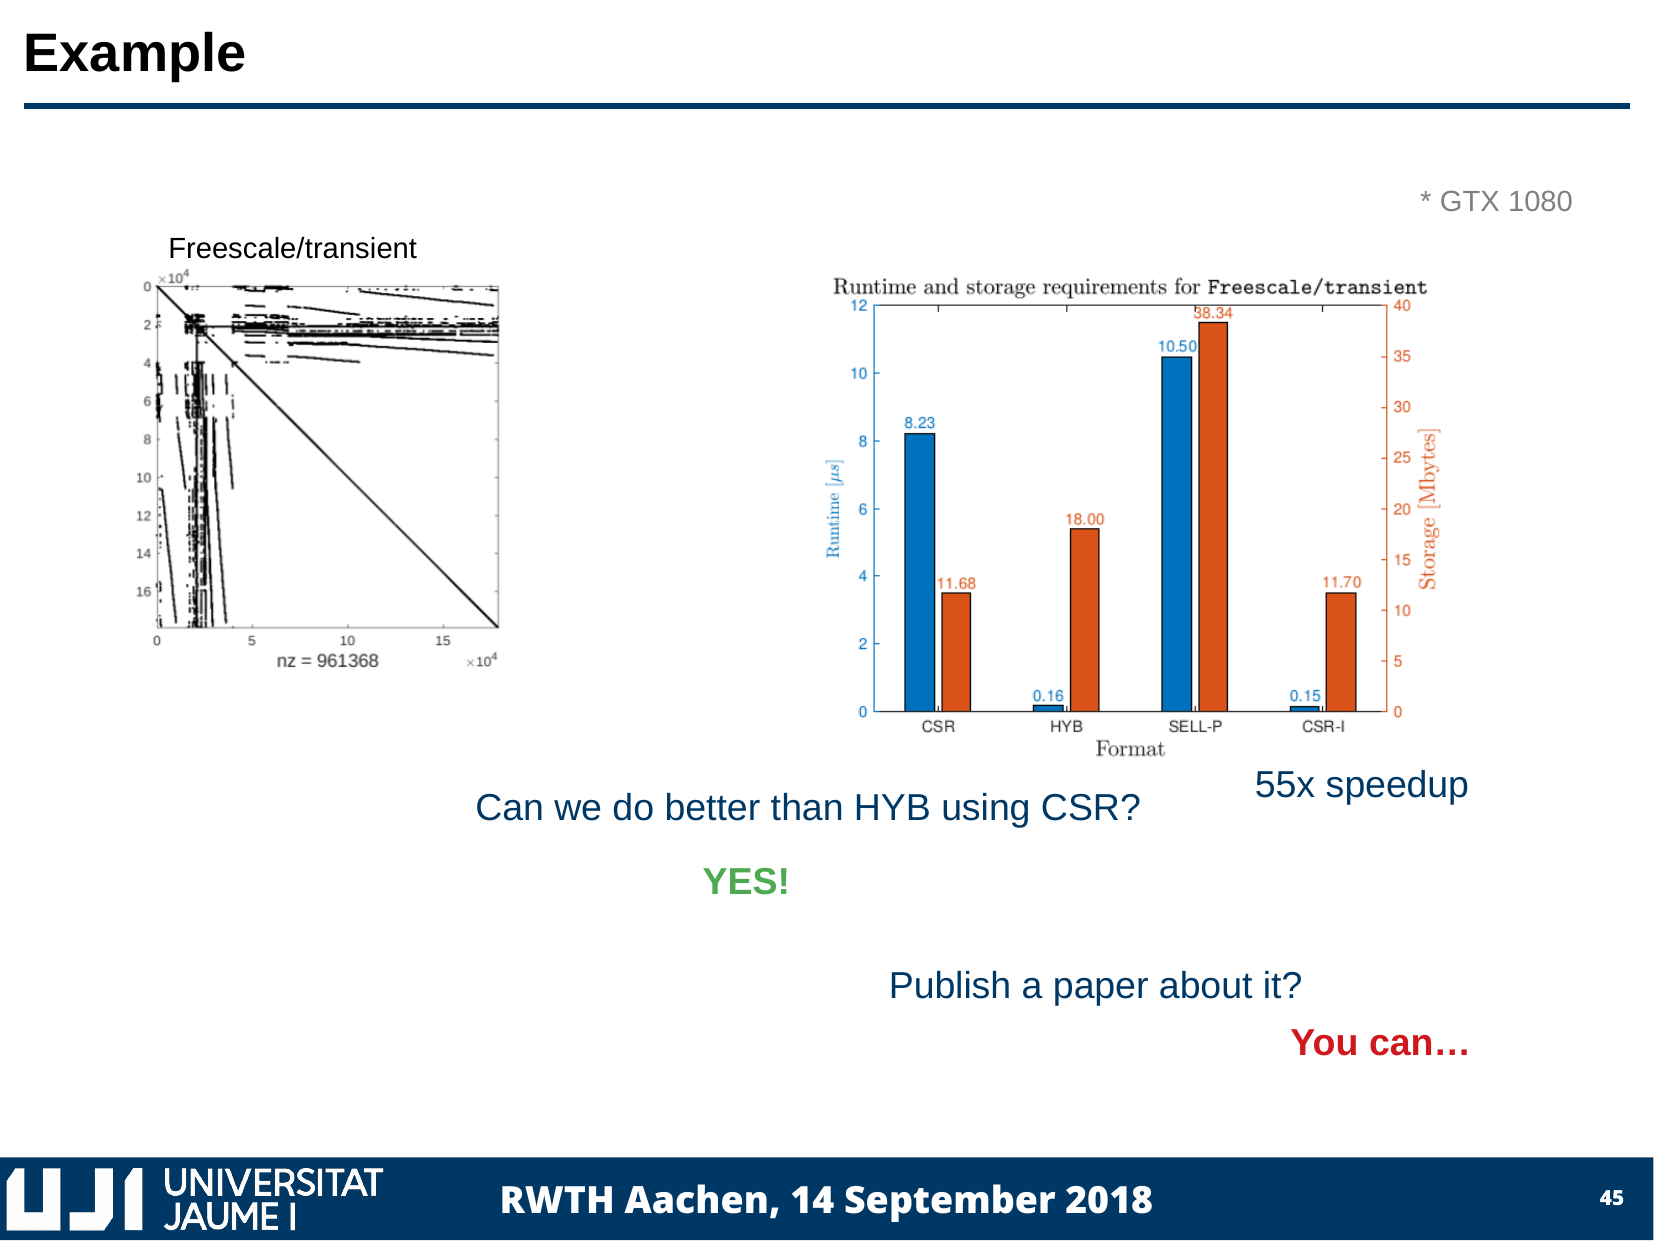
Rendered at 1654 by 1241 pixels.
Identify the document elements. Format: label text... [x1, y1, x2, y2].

picture [0, 1158, 390, 1241]
text_box YES! [687, 853, 851, 910]
text_box Publish a paper about it? [874, 956, 1318, 1014]
picture [818, 259, 1453, 779]
text_box Can we do better than HYB using CSR? [460, 779, 1157, 837]
text_box You can… [1275, 1013, 1487, 1071]
title Example [23, 0, 1630, 107]
picture [106, 236, 556, 693]
text_box 55x speedup [1240, 755, 1484, 813]
text_box Freescale/transient [153, 224, 502, 273]
text_box * GTX 1080 [1405, 177, 1589, 225]
